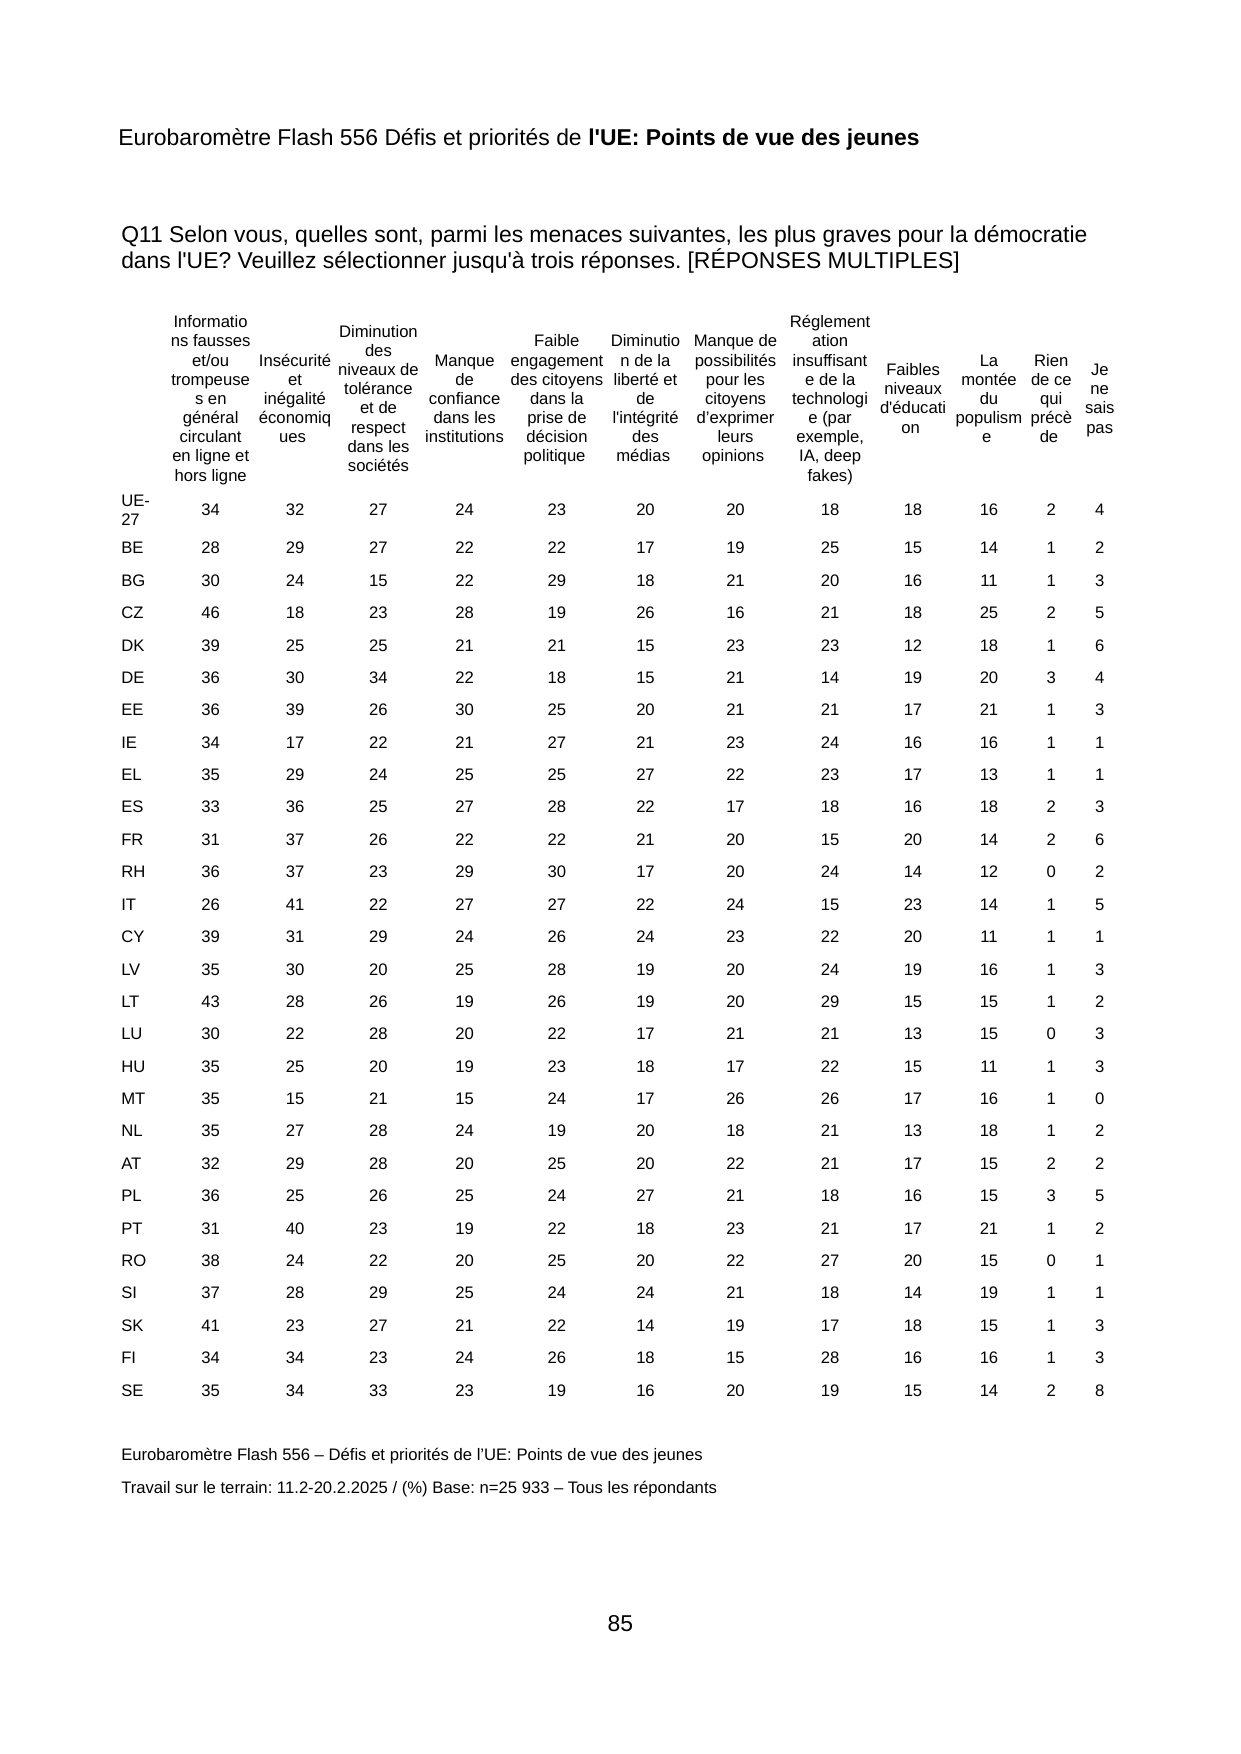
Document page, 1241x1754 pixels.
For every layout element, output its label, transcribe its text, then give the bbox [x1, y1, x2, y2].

table_cell 20 [606, 1244, 684, 1277]
table_cell 16 [952, 1341, 1025, 1374]
table_cell 27 [507, 888, 606, 920]
table_cell MT [118, 1082, 166, 1115]
table_cell PT [118, 1212, 166, 1244]
table_cell 25 [335, 629, 422, 661]
table_cell 15 [606, 629, 684, 661]
table_cell 28 [507, 953, 606, 985]
table_cell 15 [786, 823, 873, 856]
table_cell 16 [874, 1341, 952, 1374]
table_cell 1 [1025, 1277, 1077, 1309]
table_cell DE [118, 661, 166, 693]
table_cell 26 [507, 920, 606, 953]
table_cell 15 [606, 661, 684, 693]
table_cell 13 [952, 758, 1025, 791]
table_cell 32 [166, 1147, 255, 1179]
table_cell 2 [1025, 596, 1077, 629]
table_cell Manque de confiance dans les institutions [422, 309, 507, 487]
table_cell 23 [335, 856, 422, 888]
table_cell 16 [952, 488, 1025, 532]
table_cell 14 [952, 823, 1025, 856]
table_cell [255, 1406, 334, 1439]
table_cell 20 [952, 661, 1025, 693]
table_cell 20 [874, 823, 952, 856]
table_cell 24 [255, 1244, 334, 1277]
table_cell PL [118, 1180, 166, 1212]
table_cell 23 [335, 1212, 422, 1244]
table_cell 2 [1077, 1147, 1122, 1179]
table_cell 12 [952, 856, 1025, 888]
table_cell 28 [335, 1147, 422, 1179]
table_cell 21 [606, 726, 684, 758]
table_cell [507, 1406, 606, 1439]
table_cell CY [118, 920, 166, 953]
table_cell [684, 277, 786, 309]
table_cell 17 [684, 1050, 786, 1082]
table_cell 43 [166, 985, 255, 1017]
table_cell 19 [684, 1309, 786, 1341]
table_cell 38 [166, 1244, 255, 1277]
table_cell 21 [684, 564, 786, 596]
table_cell 2 [1025, 823, 1077, 856]
table_cell 2 [1077, 1212, 1122, 1244]
table_cell 21 [786, 694, 873, 726]
table_cell 18 [786, 488, 873, 532]
table_cell 22 [335, 726, 422, 758]
table_cell 24 [786, 856, 873, 888]
table_cell Faible engagement des citoyens dans la prise de décision politique [507, 309, 606, 487]
table_cell 30 [166, 564, 255, 596]
table_cell 37 [255, 856, 334, 888]
table_cell [1077, 277, 1122, 309]
table_cell 17 [606, 856, 684, 888]
table_cell 6 [1077, 629, 1122, 661]
table_cell IT [118, 888, 166, 920]
table_cell Diminution de la liberté et de l'intégrité des médias [606, 309, 684, 487]
table_cell 23 [684, 1212, 786, 1244]
table_cell DK [118, 629, 166, 661]
table_cell 1 [1025, 758, 1077, 791]
table_cell [1025, 277, 1077, 309]
table_cell 21 [507, 629, 606, 661]
table_cell 20 [422, 1147, 507, 1179]
table_cell 26 [335, 985, 422, 1017]
table_cell 17 [786, 1309, 873, 1341]
table_cell 18 [684, 1115, 786, 1147]
table_cell 35 [166, 953, 255, 985]
table_cell 40 [255, 1212, 334, 1244]
table_cell 37 [166, 1277, 255, 1309]
table_cell 20 [684, 1374, 786, 1406]
table_cell 25 [952, 596, 1025, 629]
table_cell 24 [786, 953, 873, 985]
table_cell 26 [507, 1341, 606, 1374]
table_cell 22 [684, 758, 786, 791]
table_cell 23 [684, 920, 786, 953]
table_cell [874, 277, 952, 309]
table_cell 28 [422, 596, 507, 629]
table_cell 6 [1077, 823, 1122, 856]
table_cell 19 [507, 596, 606, 629]
table_cell 19 [606, 953, 684, 985]
table_cell 22 [684, 1244, 786, 1277]
table_cell 21 [786, 1115, 873, 1147]
table_cell [786, 1406, 873, 1439]
table_cell 14 [874, 1277, 952, 1309]
table_cell ES [118, 791, 166, 823]
table_cell 2 [1025, 1147, 1077, 1179]
table_cell 29 [255, 758, 334, 791]
table_cell 22 [786, 920, 873, 953]
table_cell 23 [786, 629, 873, 661]
table_cell 1 [1025, 985, 1077, 1017]
table_cell 25 [422, 1180, 507, 1212]
table_cell [507, 277, 606, 309]
table_cell [335, 277, 422, 309]
table_cell 24 [684, 888, 786, 920]
table_cell 20 [874, 1244, 952, 1277]
table_cell 18 [874, 1309, 952, 1341]
table_cell 20 [606, 1147, 684, 1179]
table_cell 1 [1025, 1309, 1077, 1341]
table_cell 13 [874, 1018, 952, 1050]
table_cell [606, 277, 684, 309]
table_cell 15 [874, 1374, 952, 1406]
table_cell 24 [507, 1180, 606, 1212]
table_cell 13 [874, 1115, 952, 1147]
table_cell 2 [1077, 532, 1122, 564]
table_cell Eurobaromètre Flash 556 – Défis et priorités de l’UE: Points de vue des jeunes [118, 1439, 1122, 1471]
table_cell [952, 277, 1025, 309]
table_cell 25 [507, 1147, 606, 1179]
table_cell 25 [422, 1277, 507, 1309]
table_cell 16 [952, 953, 1025, 985]
table_cell 29 [507, 564, 606, 596]
table_cell 18 [952, 1115, 1025, 1147]
table_cell 20 [606, 488, 684, 532]
table_cell 20 [684, 985, 786, 1017]
table_cell 34 [255, 1341, 334, 1374]
table_cell 14 [606, 1309, 684, 1341]
table_cell 19 [422, 1212, 507, 1244]
table_cell LU [118, 1018, 166, 1050]
table_cell 15 [952, 1147, 1025, 1179]
table_cell 36 [166, 1180, 255, 1212]
table_cell 14 [952, 532, 1025, 564]
table_cell 16 [874, 726, 952, 758]
table_cell 24 [422, 920, 507, 953]
table_cell [166, 277, 255, 309]
table_cell 18 [952, 629, 1025, 661]
table_cell 39 [255, 694, 334, 726]
table_cell 27 [606, 1180, 684, 1212]
table_cell 26 [335, 1180, 422, 1212]
table_cell 27 [335, 1309, 422, 1341]
table_cell 1 [1077, 758, 1122, 791]
table_cell 18 [874, 596, 952, 629]
table_cell 21 [684, 1018, 786, 1050]
table_cell 29 [255, 532, 334, 564]
table_cell 30 [255, 953, 334, 985]
table_cell 24 [255, 564, 334, 596]
table_cell 26 [507, 985, 606, 1017]
table_cell 23 [684, 629, 786, 661]
table_cell 31 [255, 920, 334, 953]
table_cell 22 [335, 888, 422, 920]
table_cell 17 [874, 694, 952, 726]
table_cell 29 [255, 1147, 334, 1179]
table_cell 33 [166, 791, 255, 823]
table_cell 24 [786, 726, 873, 758]
table_cell 22 [507, 1309, 606, 1341]
table_cell 27 [422, 791, 507, 823]
table_cell 1 [1025, 1082, 1077, 1115]
table_cell 28 [255, 985, 334, 1017]
table_cell 1 [1025, 1115, 1077, 1147]
table_cell 4 [1077, 488, 1122, 532]
table_cell 39 [166, 629, 255, 661]
table_cell 15 [874, 532, 952, 564]
table_cell La montée du populisme [952, 309, 1025, 487]
table_cell 3 [1025, 661, 1077, 693]
table_cell 20 [335, 1050, 422, 1082]
table_cell 22 [422, 661, 507, 693]
table_cell 21 [786, 1018, 873, 1050]
table_cell RO [118, 1244, 166, 1277]
table_cell 2 [1025, 1374, 1077, 1406]
table_cell FI [118, 1341, 166, 1374]
table_cell Réglementation insuffisante de la technologie (par exemple, IA, deep fakes) [786, 309, 873, 487]
table_cell 27 [335, 488, 422, 532]
table_cell 34 [255, 1374, 334, 1406]
table_cell 16 [606, 1374, 684, 1406]
table_cell 22 [422, 532, 507, 564]
table_cell 5 [1077, 888, 1122, 920]
table_cell 18 [507, 661, 606, 693]
table_cell 21 [952, 694, 1025, 726]
table_cell 30 [422, 694, 507, 726]
table_cell 22 [606, 888, 684, 920]
table_cell 24 [507, 1277, 606, 1309]
table_cell 20 [422, 1018, 507, 1050]
table_cell 3 [1077, 791, 1122, 823]
table_cell Je ne sais pas [1077, 309, 1122, 487]
table_cell 23 [507, 488, 606, 532]
table_cell 3 [1077, 1341, 1122, 1374]
table_cell 28 [786, 1341, 873, 1374]
table_cell [422, 1406, 507, 1439]
table_cell 46 [166, 596, 255, 629]
table_cell 17 [874, 1147, 952, 1179]
table_cell 22 [507, 532, 606, 564]
table_cell 0 [1025, 1244, 1077, 1277]
table_cell [422, 277, 507, 309]
table_cell 30 [255, 661, 334, 693]
table_cell [118, 1406, 166, 1439]
table_cell 29 [335, 920, 422, 953]
table_cell [166, 1406, 255, 1439]
table_cell 22 [335, 1244, 422, 1277]
table_cell 20 [684, 823, 786, 856]
table_cell 41 [255, 888, 334, 920]
table_cell 15 [952, 1244, 1025, 1277]
table_cell 14 [874, 856, 952, 888]
table_cell 4 [1077, 661, 1122, 693]
table_cell 3 [1077, 694, 1122, 726]
table_cell 16 [684, 596, 786, 629]
table_cell 15 [952, 1180, 1025, 1212]
table_cell LT [118, 985, 166, 1017]
table_cell 25 [422, 953, 507, 985]
table_cell 26 [335, 823, 422, 856]
table_cell 17 [606, 532, 684, 564]
table_cell 34 [166, 1341, 255, 1374]
table_cell 23 [507, 1050, 606, 1082]
table_cell 16 [874, 1180, 952, 1212]
table_cell 14 [786, 661, 873, 693]
table_cell 25 [255, 629, 334, 661]
table_cell 17 [684, 791, 786, 823]
table_cell 25 [507, 694, 606, 726]
table_cell 0 [1025, 856, 1077, 888]
table_cell 3 [1077, 564, 1122, 596]
table_cell 2 [1077, 856, 1122, 888]
table_cell 35 [166, 758, 255, 791]
table_cell 1 [1077, 920, 1122, 953]
table_cell 15 [952, 1309, 1025, 1341]
table_cell BG [118, 564, 166, 596]
table_cell 23 [255, 1309, 334, 1341]
table_cell Travail sur le terrain: 11.2-20.2.2025 / (%) Base: n=25 933 – Tous les répondants [118, 1471, 1122, 1503]
table_cell 31 [166, 1212, 255, 1244]
table_cell 22 [507, 823, 606, 856]
table_cell 19 [684, 532, 786, 564]
table_cell [335, 1406, 422, 1439]
table_cell 17 [874, 758, 952, 791]
table_cell FR [118, 823, 166, 856]
table_cell 1 [1025, 1050, 1077, 1082]
table_cell 20 [684, 488, 786, 532]
table_cell 29 [786, 985, 873, 1017]
table_cell Diminution des niveaux de tolérance et de respect dans les sociétés [335, 309, 422, 487]
table_cell 24 [606, 920, 684, 953]
table_cell 26 [684, 1082, 786, 1115]
table_cell 1 [1025, 1341, 1077, 1374]
table_cell 25 [422, 758, 507, 791]
table_cell 1 [1025, 694, 1077, 726]
table_cell 3 [1077, 1309, 1122, 1341]
table_cell Manque de possibilités pour les citoyens d’exprimer leurs opinions [684, 309, 786, 487]
table_cell 19 [874, 953, 952, 985]
table_cell LV [118, 953, 166, 985]
table_cell 0 [1025, 1018, 1077, 1050]
table_cell 25 [255, 1180, 334, 1212]
table_cell 2 [1025, 488, 1077, 532]
table_cell BE [118, 532, 166, 564]
table_cell 28 [335, 1018, 422, 1050]
table_cell 24 [422, 488, 507, 532]
table_cell 41 [166, 1309, 255, 1341]
table_cell 1 [1025, 953, 1077, 985]
table_cell 19 [952, 1277, 1025, 1309]
table_cell 27 [507, 726, 606, 758]
table_cell 24 [335, 758, 422, 791]
table_cell CZ [118, 596, 166, 629]
table_cell 23 [786, 758, 873, 791]
table_cell 11 [952, 920, 1025, 953]
table_cell 17 [606, 1082, 684, 1115]
table_cell 25 [507, 758, 606, 791]
table_cell 27 [255, 1115, 334, 1147]
table_cell 14 [952, 1374, 1025, 1406]
table_cell 22 [606, 791, 684, 823]
table_cell 1 [1025, 920, 1077, 953]
table_cell 18 [606, 564, 684, 596]
table_cell 36 [255, 791, 334, 823]
table_cell 15 [335, 564, 422, 596]
table_cell 22 [255, 1018, 334, 1050]
table_cell 19 [507, 1374, 606, 1406]
table_cell 20 [422, 1244, 507, 1277]
table_cell 1 [1025, 564, 1077, 596]
table_cell 21 [422, 726, 507, 758]
table_cell 16 [952, 1082, 1025, 1115]
table_cell 21 [952, 1212, 1025, 1244]
table_cell 26 [606, 596, 684, 629]
table_cell NL [118, 1115, 166, 1147]
table_cell 19 [507, 1115, 606, 1147]
table_cell 2 [1077, 1115, 1122, 1147]
table_cell HU [118, 1050, 166, 1082]
table_cell 23 [335, 1341, 422, 1374]
table_cell 27 [606, 758, 684, 791]
table_cell 35 [166, 1374, 255, 1406]
table_cell 22 [507, 1212, 606, 1244]
table_cell 18 [606, 1050, 684, 1082]
table_cell 18 [606, 1341, 684, 1374]
table_cell 20 [684, 856, 786, 888]
table_cell 28 [255, 1277, 334, 1309]
table_cell [952, 1406, 1025, 1439]
table_cell RH [118, 856, 166, 888]
table_cell 20 [684, 953, 786, 985]
table_cell 21 [422, 1309, 507, 1341]
table_cell 23 [684, 726, 786, 758]
table_cell 18 [952, 791, 1025, 823]
table_cell 22 [507, 1018, 606, 1050]
table_cell 15 [684, 1341, 786, 1374]
table_cell 18 [255, 596, 334, 629]
table_cell 19 [422, 1050, 507, 1082]
table_cell 1 [1077, 726, 1122, 758]
table_cell 1 [1025, 888, 1077, 920]
table_cell 24 [422, 1115, 507, 1147]
table_cell 3 [1077, 1018, 1122, 1050]
table_cell 15 [786, 888, 873, 920]
table_cell [118, 309, 166, 487]
table_cell 15 [952, 1018, 1025, 1050]
table_cell [684, 1406, 786, 1439]
table_cell 15 [952, 985, 1025, 1017]
table_cell 29 [335, 1277, 422, 1309]
table_cell 19 [422, 985, 507, 1017]
table_cell [118, 277, 166, 309]
table_cell 28 [335, 1115, 422, 1147]
table_cell 3 [1077, 1050, 1122, 1082]
table_cell 0 [1077, 1082, 1122, 1115]
table_cell 35 [166, 1050, 255, 1082]
table_cell 34 [166, 488, 255, 532]
table_cell 22 [422, 564, 507, 596]
table_cell 16 [874, 564, 952, 596]
table_cell 2 [1025, 791, 1077, 823]
table_cell 11 [952, 564, 1025, 596]
table_cell 20 [786, 564, 873, 596]
table_cell 1 [1025, 532, 1077, 564]
table_cell 36 [166, 856, 255, 888]
table_cell 26 [335, 694, 422, 726]
table_cell 23 [874, 888, 952, 920]
table_cell 28 [166, 532, 255, 564]
table_cell 21 [786, 1212, 873, 1244]
table_cell 36 [166, 694, 255, 726]
table_cell AT [118, 1147, 166, 1179]
table_cell [255, 277, 334, 309]
table_cell 1 [1025, 726, 1077, 758]
table_cell SE [118, 1374, 166, 1406]
table_cell 1 [1077, 1277, 1122, 1309]
table_cell 18 [786, 1277, 873, 1309]
table_cell 21 [684, 1277, 786, 1309]
table_cell 30 [166, 1018, 255, 1050]
table_cell 31 [166, 823, 255, 856]
table_cell 21 [684, 694, 786, 726]
table_cell 26 [166, 888, 255, 920]
table_cell 23 [335, 596, 422, 629]
table_cell EE [118, 694, 166, 726]
table_cell [786, 277, 873, 309]
table_cell 21 [786, 596, 873, 629]
table_cell 8 [1077, 1374, 1122, 1406]
table_cell 15 [422, 1082, 507, 1115]
table_cell 18 [786, 791, 873, 823]
table_cell 24 [422, 1341, 507, 1374]
table_cell 14 [952, 888, 1025, 920]
table_cell [874, 1406, 952, 1439]
table_cell 17 [606, 1018, 684, 1050]
table_cell 24 [606, 1277, 684, 1309]
table_cell 18 [874, 488, 952, 532]
table_cell 18 [786, 1180, 873, 1212]
table_cell 25 [335, 791, 422, 823]
table_cell 5 [1077, 596, 1122, 629]
table_cell 15 [874, 1050, 952, 1082]
table_cell 21 [684, 1180, 786, 1212]
table_cell 3 [1077, 953, 1122, 985]
table_cell 26 [786, 1082, 873, 1115]
table_cell 19 [874, 661, 952, 693]
table_cell 27 [422, 888, 507, 920]
table_cell 36 [166, 661, 255, 693]
table_cell Insécurité et inégalité économiques [255, 309, 334, 487]
table_cell Faibles niveaux d'éducation [874, 309, 952, 487]
table_cell 11 [952, 1050, 1025, 1082]
table_cell Rien de ce qui précède [1025, 309, 1077, 487]
table_cell EL [118, 758, 166, 791]
table_cell 33 [335, 1374, 422, 1406]
table_header Q11 Selon vous, quelles sont, parmi les menaces suivantes, les plus graves pour la démocratie dans l'UE? Veuillez sélectionner jusqu'à trois réponses. [RÉPONSES MULTIPLES] [118, 218, 1122, 277]
table_cell 19 [786, 1374, 873, 1406]
table_cell SI [118, 1277, 166, 1309]
table_cell SK [118, 1309, 166, 1341]
table_cell 15 [255, 1082, 334, 1115]
table_cell 19 [606, 985, 684, 1017]
table_cell 5 [1077, 1180, 1122, 1212]
table_cell 25 [507, 1244, 606, 1277]
table_cell 23 [422, 1374, 507, 1406]
table_cell 18 [606, 1212, 684, 1244]
table_cell 34 [335, 661, 422, 693]
table_cell 35 [166, 1082, 255, 1115]
table_cell Informations fausses et/ou trompeuses en général circulant en ligne et hors ligne [166, 309, 255, 487]
table_cell 16 [874, 791, 952, 823]
table_cell 29 [422, 856, 507, 888]
table_cell 20 [606, 1115, 684, 1147]
table_cell 20 [606, 694, 684, 726]
table_cell 16 [952, 726, 1025, 758]
table_cell 12 [874, 629, 952, 661]
table_cell 2 [1077, 985, 1122, 1017]
table_cell IE [118, 726, 166, 758]
table_cell 20 [874, 920, 952, 953]
table_cell 25 [786, 532, 873, 564]
table_cell 37 [255, 823, 334, 856]
table_cell 17 [874, 1082, 952, 1115]
table_cell 21 [606, 823, 684, 856]
table_cell 21 [335, 1082, 422, 1115]
table_cell 27 [786, 1244, 873, 1277]
table_cell 21 [786, 1147, 873, 1179]
table_cell 3 [1025, 1180, 1077, 1212]
table_cell 22 [684, 1147, 786, 1179]
table_cell 15 [874, 985, 952, 1017]
table_cell 35 [166, 1115, 255, 1147]
table_cell 1 [1025, 1212, 1077, 1244]
table_cell 34 [166, 726, 255, 758]
table_cell 22 [422, 823, 507, 856]
table_cell 24 [507, 1082, 606, 1115]
table_cell 17 [255, 726, 334, 758]
table_cell UE-27 [118, 488, 166, 532]
table_cell [1025, 1406, 1077, 1439]
table_cell 21 [684, 661, 786, 693]
table_cell 1 [1025, 629, 1077, 661]
table_cell 39 [166, 920, 255, 953]
table_cell 20 [335, 953, 422, 985]
table_cell 22 [786, 1050, 873, 1082]
table_cell 17 [874, 1212, 952, 1244]
table_cell 28 [507, 791, 606, 823]
table_cell 1 [1077, 1244, 1122, 1277]
table_cell 30 [507, 856, 606, 888]
table_cell [1077, 1406, 1122, 1439]
table_cell 21 [422, 629, 507, 661]
table_cell 25 [255, 1050, 334, 1082]
table_cell [606, 1406, 684, 1439]
table_cell 32 [255, 488, 334, 532]
table_cell 27 [335, 532, 422, 564]
